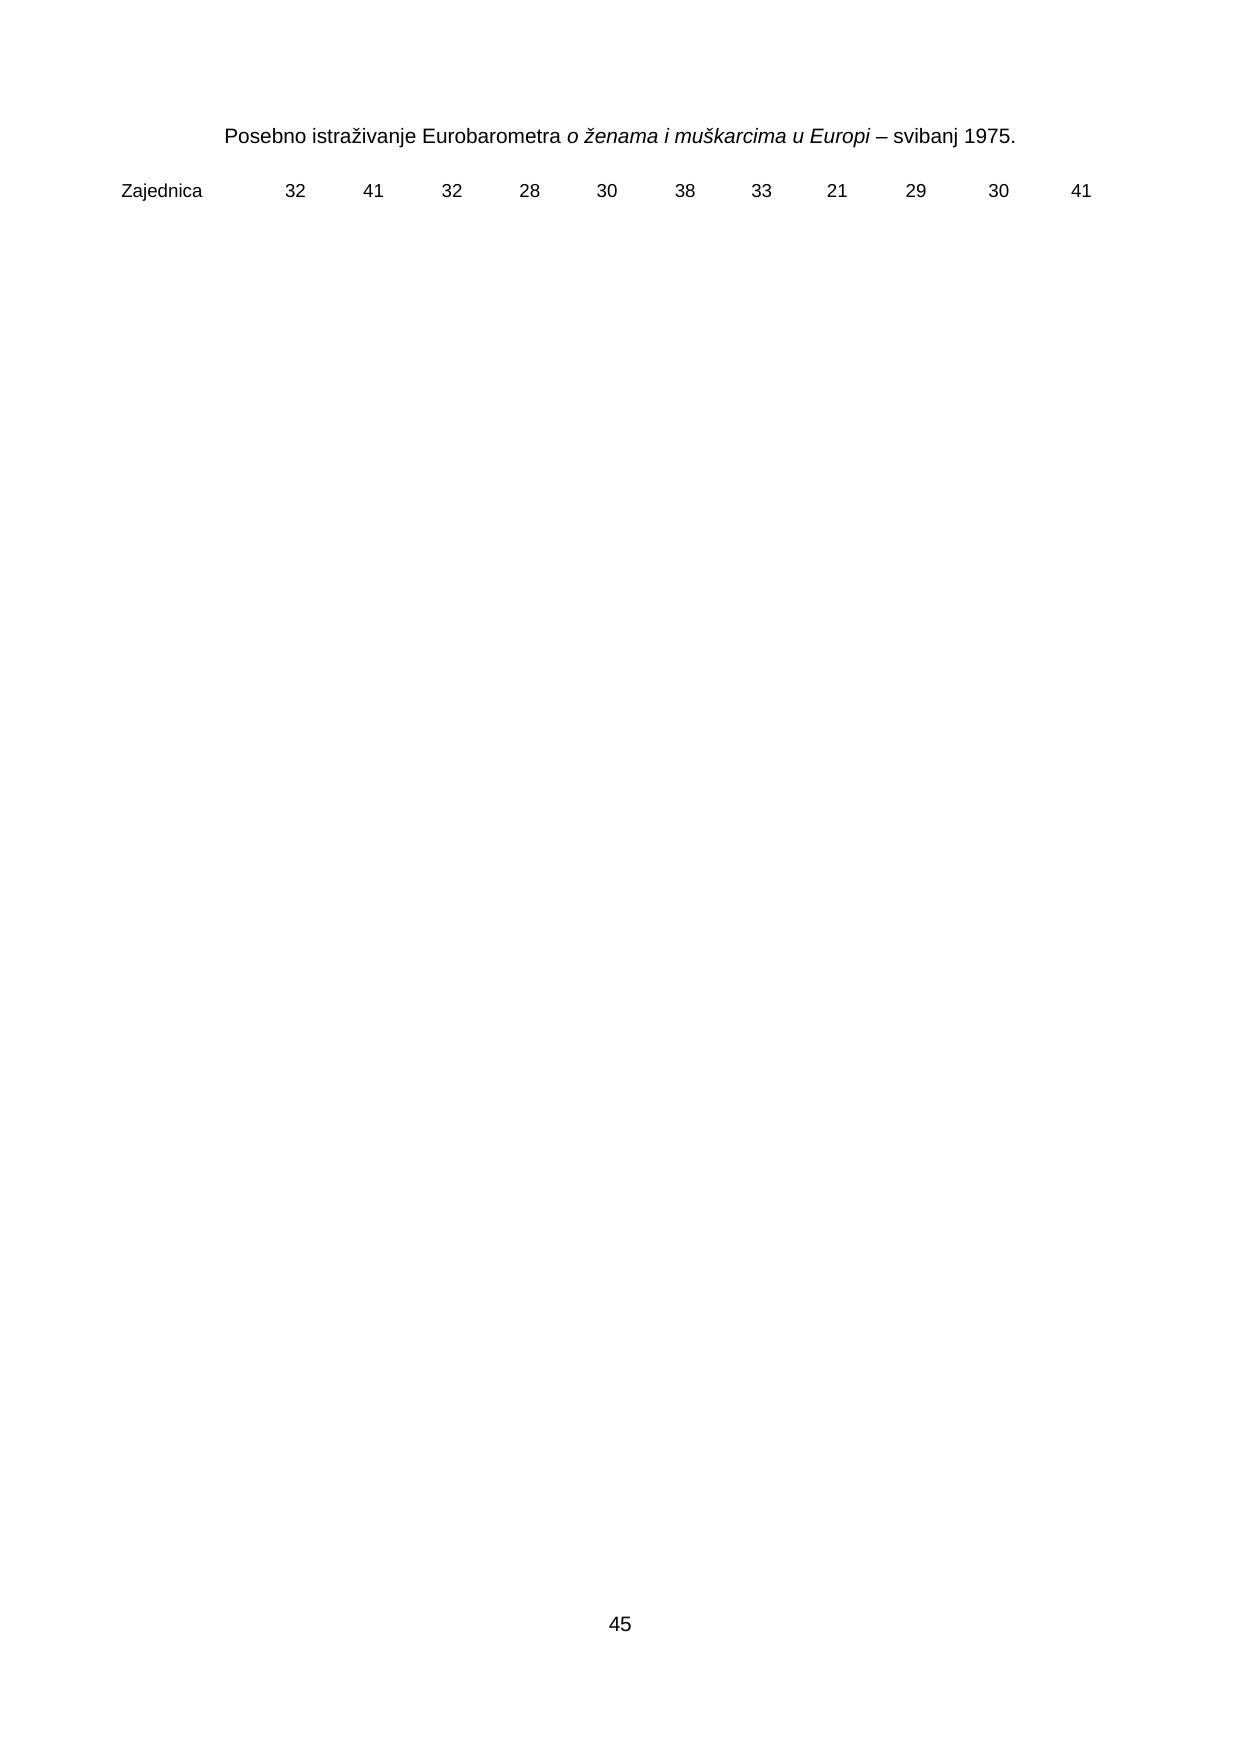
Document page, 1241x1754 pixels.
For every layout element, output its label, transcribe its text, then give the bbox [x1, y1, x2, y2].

table_cell 32 [255, 178, 335, 205]
table_cell 32 [412, 178, 492, 205]
table_cell 38 [647, 178, 723, 205]
table_cell 30 [957, 178, 1040, 205]
table_cell 29 [875, 178, 957, 205]
table_cell 41 [335, 178, 412, 205]
table_cell 21 [800, 178, 874, 205]
table_cell 28 [492, 178, 567, 205]
table_cell 41 [1040, 178, 1122, 205]
table_cell 33 [723, 178, 799, 205]
table_cell Zajednica [118, 178, 255, 205]
table_cell 30 [567, 178, 647, 205]
